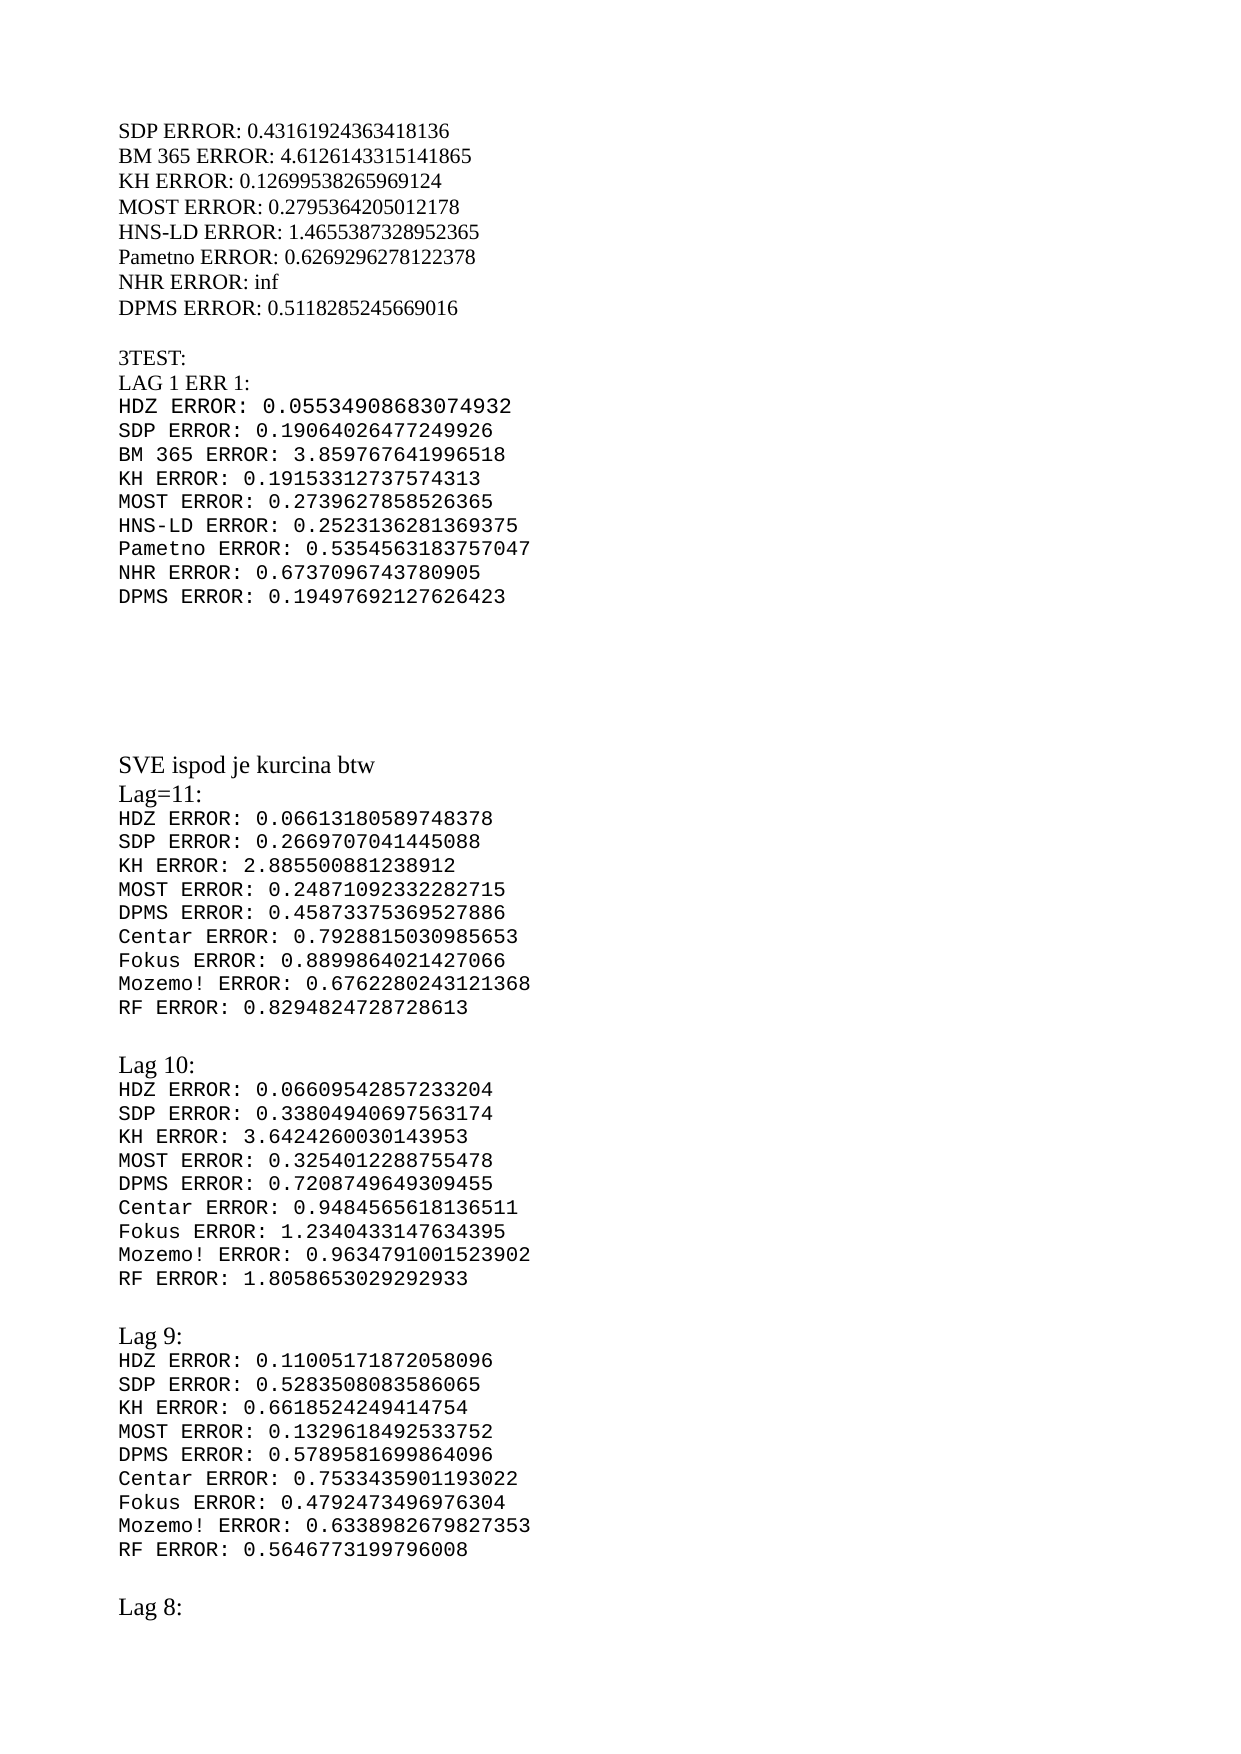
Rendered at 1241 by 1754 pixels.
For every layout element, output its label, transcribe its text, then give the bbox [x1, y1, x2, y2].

text HDZ ERROR: 0.06613180589748378 [118, 808, 1122, 831]
text HDZ ERROR: 0.11005171872058096 [118, 1350, 1122, 1373]
text KH ERROR: 0.12699538265969124 [118, 168, 1122, 194]
text Lag 10: [118, 1050, 1122, 1079]
text SVE ispod je kurcina btw [118, 750, 1122, 779]
text Centar ERROR: 0.9484565618136511 [118, 1197, 1122, 1221]
text DPMS ERROR: 0.7208749649309455 [118, 1173, 1122, 1197]
text MOST ERROR: 0.1329618492533752 [118, 1421, 1122, 1444]
text KH ERROR: 3.6424260030143953 [118, 1126, 1122, 1150]
text SDP ERROR: 0.2669707041445088 [118, 831, 1122, 855]
text SDP ERROR: 0.19064026477249926 [118, 420, 1122, 444]
text NHR ERROR: 0.6737096743780905 [118, 562, 1122, 586]
text Centar ERROR: 0.7928815030985653 [118, 926, 1122, 950]
text Mozemo! ERROR: 0.6338982679827353 [118, 1515, 1122, 1539]
text SDP ERROR: 0.5283508083586065 [118, 1373, 1122, 1397]
text DPMS ERROR: 0.19497692127626423 [118, 586, 1122, 609]
text LAG 1 ERR 1: [118, 370, 1122, 395]
text SDP ERROR: 0.33804940697563174 [118, 1102, 1122, 1126]
text RF ERROR: 0.8294824728728613 [118, 997, 1122, 1021]
text Lag 9: [118, 1321, 1122, 1350]
text KH ERROR: 2.885500881238912 [118, 855, 1122, 879]
text Pametno ERROR: 0.5354563183757047 [118, 538, 1122, 562]
text MOST ERROR: 0.2739627858526365 [118, 491, 1122, 515]
text BM 365 ERROR: 3.859767641996518 [118, 444, 1122, 467]
text MOST ERROR: 0.3254012288755478 [118, 1150, 1122, 1173]
text HDZ ERROR: 0.06609542857233204 [118, 1079, 1122, 1102]
text 3TEST: [118, 345, 1122, 370]
text RF ERROR: 0.5646773199796008 [118, 1539, 1122, 1563]
text RF ERROR: 1.8058653029292933 [118, 1268, 1122, 1292]
text Lag 8: [118, 1592, 1122, 1621]
text DPMS ERROR: 0.45873375369527886 [118, 902, 1122, 926]
text Centar ERROR: 0.7533435901193022 [118, 1468, 1122, 1492]
text SDP ERROR: 0.43161924363418136 [118, 118, 1122, 143]
text Lag=11: [118, 779, 1122, 808]
text Mozemo! ERROR: 0.6762280243121368 [118, 973, 1122, 997]
text KH ERROR: 0.19153312737574313 [118, 467, 1122, 491]
text Fokus ERROR: 0.4792473496976304 [118, 1492, 1122, 1515]
text DPMS ERROR: 0.5789581699864096 [118, 1444, 1122, 1468]
text Pametno ERROR: 0.6269296278122378 [118, 244, 1122, 269]
text Fokus ERROR: 0.8899864021427066 [118, 950, 1122, 973]
text DPMS ERROR: 0.5118285245669016 [118, 294, 1122, 320]
text HNS-LD ERROR: 0.2523136281369375 [118, 515, 1122, 538]
text HDZ ERROR: 0.05534908683074932 [118, 395, 1122, 420]
text Fokus ERROR: 1.2340433147634395 [118, 1221, 1122, 1244]
text HNS-LD ERROR: 1.4655387328952365 [118, 219, 1122, 244]
text KH ERROR: 0.6618524249414754 [118, 1397, 1122, 1421]
text NHR ERROR: inf [118, 269, 1122, 294]
text BM 365 ERROR: 4.6126143315141865 [118, 143, 1122, 168]
text MOST ERROR: 0.2795364205012178 [118, 194, 1122, 219]
text MOST ERROR: 0.24871092332282715 [118, 879, 1122, 902]
text Mozemo! ERROR: 0.9634791001523902 [118, 1244, 1122, 1268]
